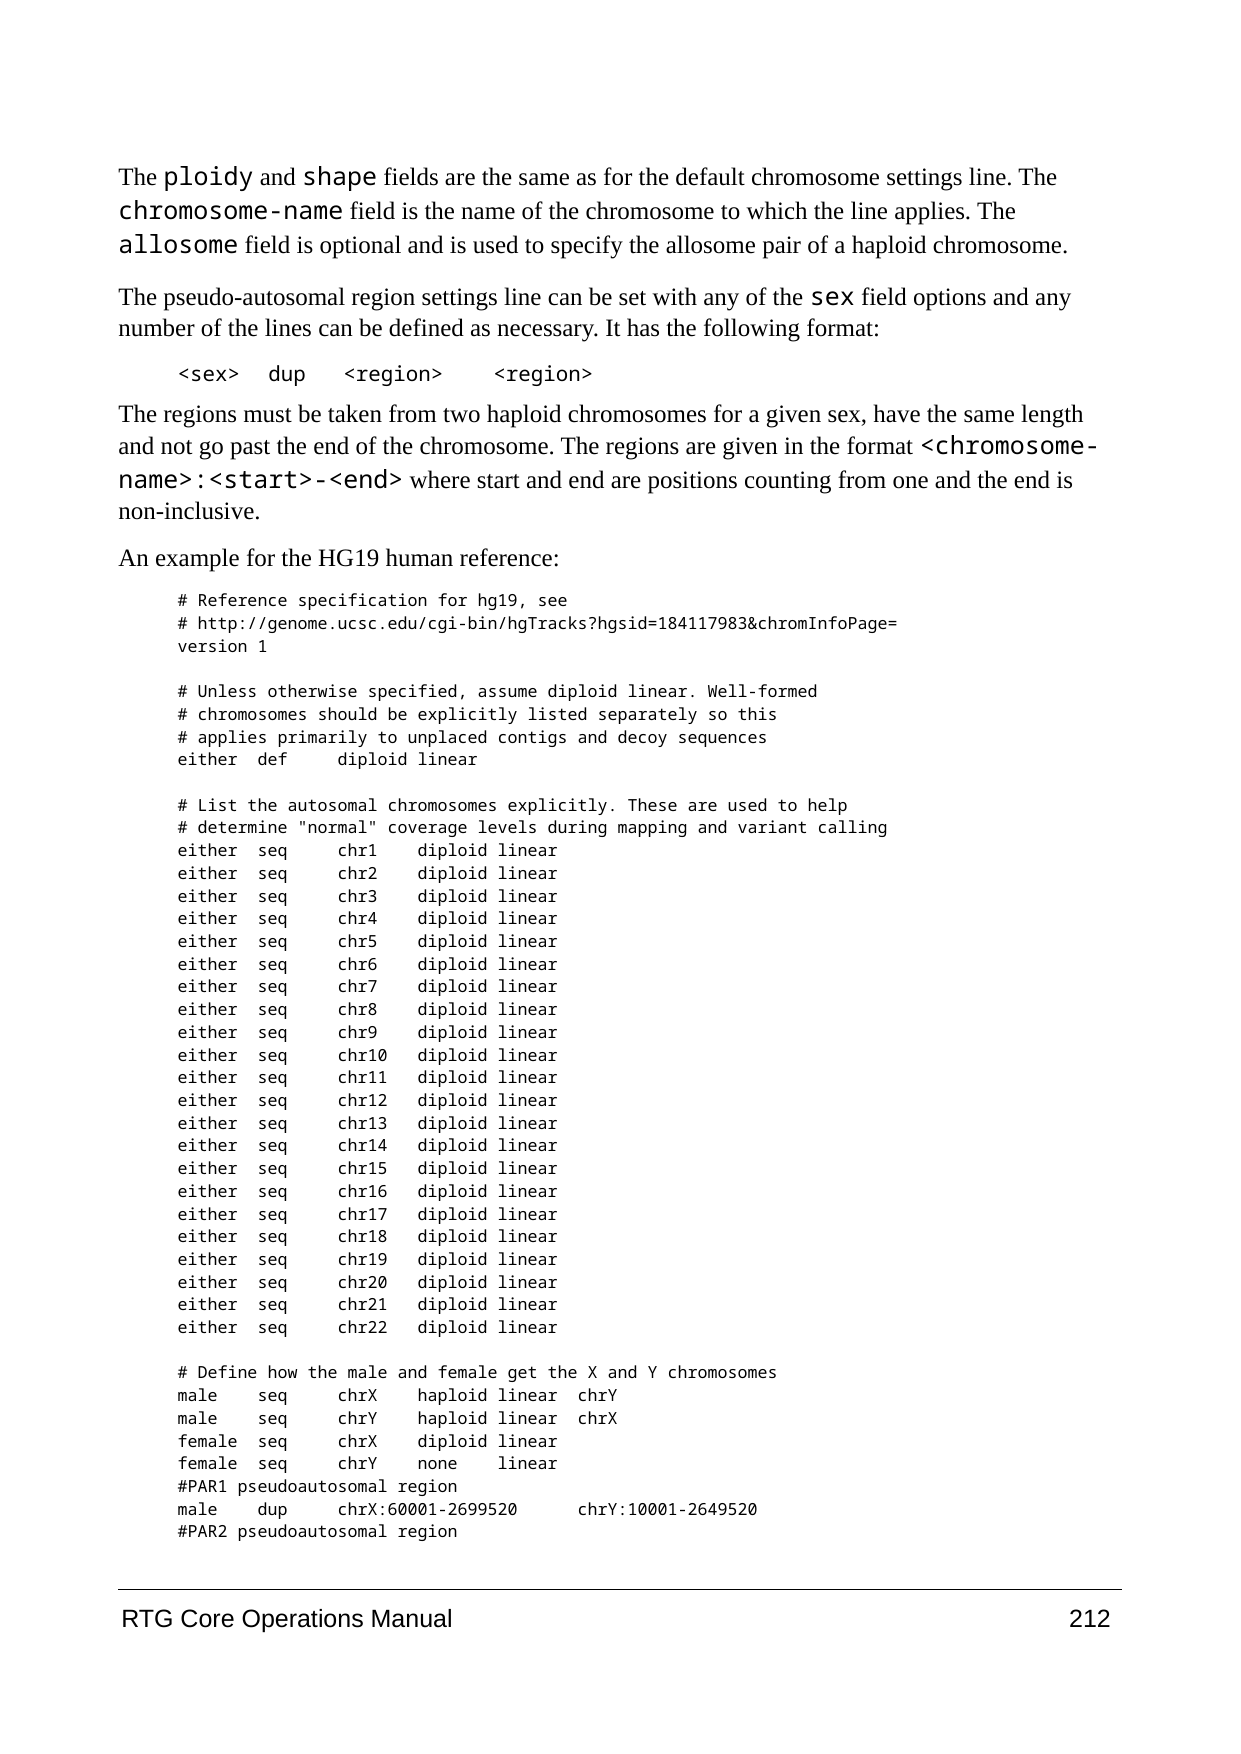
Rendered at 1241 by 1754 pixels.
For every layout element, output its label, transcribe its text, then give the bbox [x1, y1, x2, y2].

text # Reference specification for hg19, see [177, 589, 1122, 612]
text # Unless otherwise specified, assume diploid linear. Well-formed [177, 680, 1122, 703]
text # Define how the male and female get the X and Y chromosomes [177, 1361, 1122, 1384]
text # http://genome.ucsc.edu/cgi-bin/hgTracks?hgsid=184117983&chromInfoPage= [177, 612, 1122, 634]
text The pseudo-autosomal region settings line can be set with any of the sex field options and any number of the lines can be defined as necessary. It has the following format: [118, 278, 1122, 341]
text <sex> dup <region> <region> [177, 359, 1122, 387]
text either seq chr16 diploid linear [177, 1179, 1122, 1202]
text either seq chr10 diploid linear [177, 1043, 1122, 1066]
text either seq chr21 diploid linear [177, 1293, 1122, 1316]
text female seq chrX diploid linear [177, 1429, 1122, 1452]
text male dup chrX:60001-2699520 chrY:10001-2649520 [177, 1497, 1122, 1520]
text male seq chrY haploid linear chrX [177, 1407, 1122, 1429]
text # applies primarily to unplaced contigs and decoy sequences [177, 725, 1122, 748]
text # determine "normal" coverage levels during mapping and variant calling [177, 816, 1122, 839]
text either seq chr11 diploid linear [177, 1066, 1122, 1089]
text either seq chr15 diploid linear [177, 1157, 1122, 1179]
text either seq chr18 diploid linear [177, 1225, 1122, 1248]
text either seq chr2 diploid linear [177, 862, 1122, 884]
text male seq chrX haploid linear chrY [177, 1384, 1122, 1407]
text either seq chr8 diploid linear [177, 998, 1122, 1021]
text either seq chr22 diploid linear [177, 1316, 1122, 1338]
text either seq chr20 diploid linear [177, 1270, 1122, 1293]
text The regions must be taken from two haploid chromosomes for a given sex, have the same length and not go past the end of the chromosome. The regions are given in the format <chromosome-name>:<start>-<end> where start and end are positions counting from one and the end is non-inclusive. [118, 399, 1122, 525]
text either seq chr6 diploid linear [177, 952, 1122, 975]
text either def diploid linear [177, 748, 1122, 771]
text # List the autosomal chromosomes explicitly. These are used to help [177, 793, 1122, 816]
text #PAR2 pseudoautosomal region [177, 1520, 1122, 1543]
text either seq chr13 diploid linear [177, 1111, 1122, 1134]
text either seq chr3 diploid linear [177, 884, 1122, 907]
text either seq chr14 diploid linear [177, 1134, 1122, 1157]
text The ploidy and shape fields are the same as for the default chromosome settings line. The chromosome-name field is the name of the chromosome to which the line applies. The allosome field is optional and is used to specify the allosome pair of a haploid chromosome. [118, 159, 1122, 261]
text # chromosomes should be explicitly listed separately so this [177, 703, 1122, 725]
text version 1 [177, 634, 1122, 657]
text either seq chr7 diploid linear [177, 975, 1122, 998]
text either seq chr5 diploid linear [177, 930, 1122, 952]
text either seq chr17 diploid linear [177, 1202, 1122, 1225]
text either seq chr1 diploid linear [177, 839, 1122, 862]
text #PAR1 pseudoautosomal region [177, 1475, 1122, 1497]
text either seq chr4 diploid linear [177, 907, 1122, 930]
text either seq chr9 diploid linear [177, 1021, 1122, 1043]
text An example for the HG19 human reference: [118, 543, 1122, 571]
text either seq chr19 diploid linear [177, 1248, 1122, 1270]
text either seq chr12 diploid linear [177, 1089, 1122, 1111]
text female seq chrY none linear [177, 1452, 1122, 1475]
